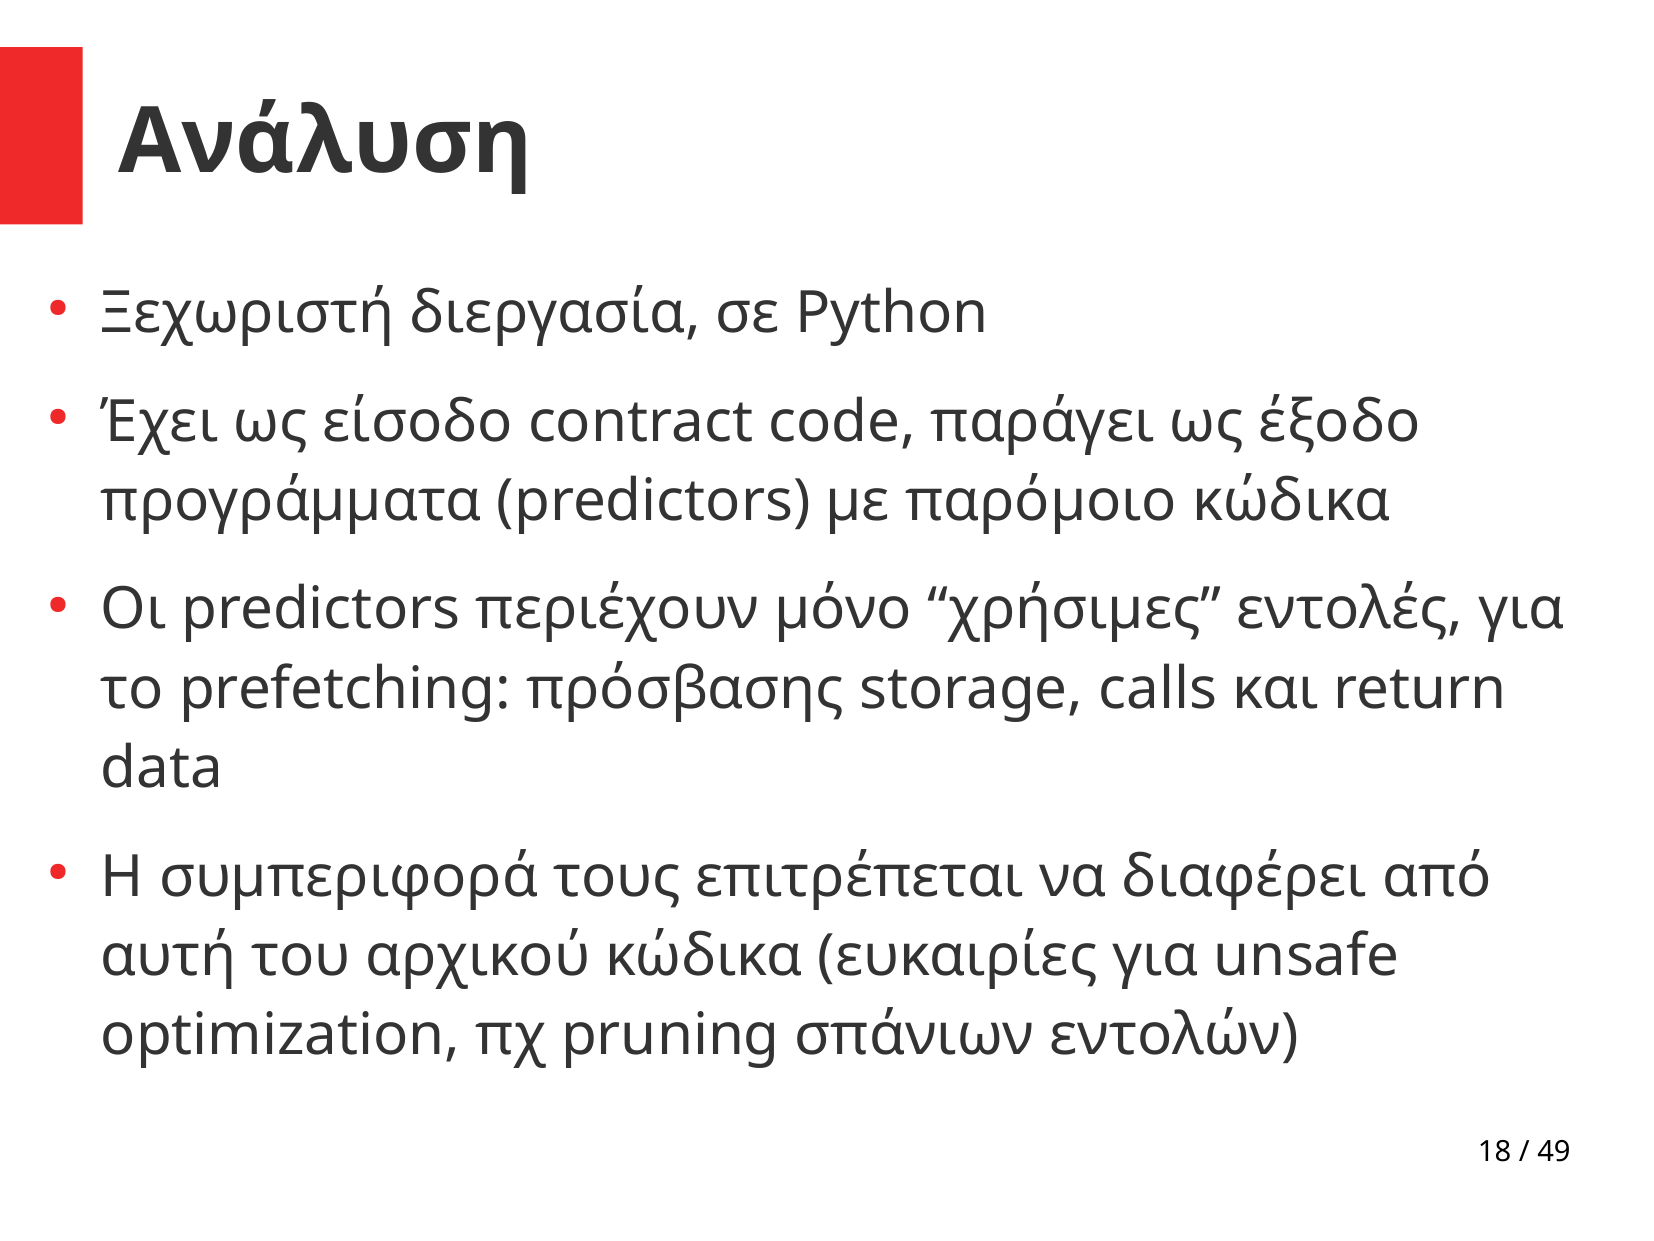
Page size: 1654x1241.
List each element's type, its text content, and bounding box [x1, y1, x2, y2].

title Ανάλυση [118, 33, 1571, 241]
list Ξεχωριστή διεργασία, σε Python Έχει ως είσοδο contract code, παράγει ως έξοδο προγράμματα (predictors) με παρόμοιο κώδικα Οι predictors περιέχουν μόνο “χρήσιμες” εντολές, για το prefetching: πρόσβασης storage, calls και return data Η συμπεριφορά τους επιτρέπεται να διαφέρει από αυτή του αρχικού κώδικα (ευκαιρίες για unsafe optimization, πχ pruning σπάνιων εντολών) [30, 270, 1621, 1111]
